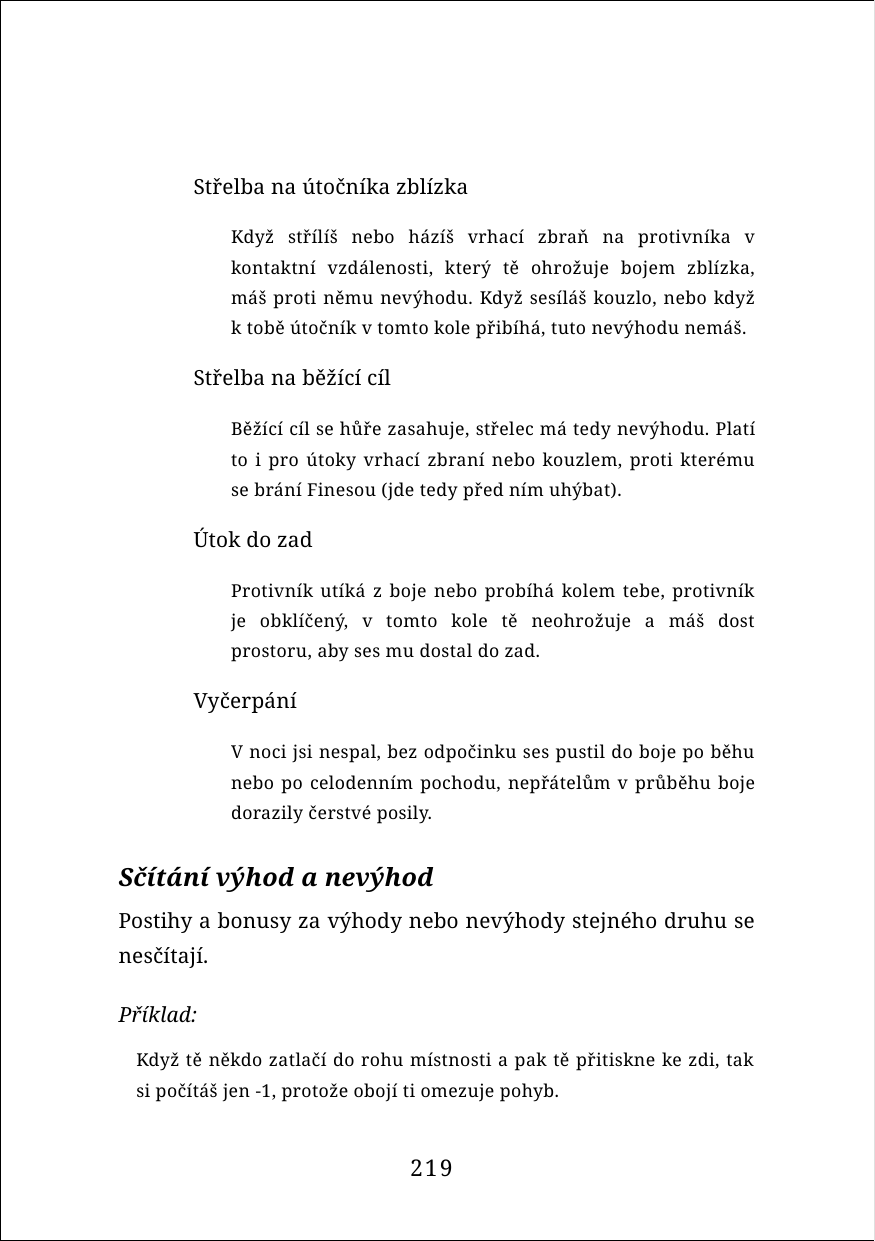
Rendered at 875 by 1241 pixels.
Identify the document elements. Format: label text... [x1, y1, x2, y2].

subtitle Sčítání výhod a nevýhod [118, 860, 756, 894]
list Vyčerpání [156, 687, 756, 715]
list V noci jsi nespal, bez odpočinku ses pustil do boje po běhu nebo po celodenním pochodu, nepřátelům v průběhu boje dorazily čerstvé posily. [193, 740, 756, 824]
list Útok do zad [156, 525, 756, 553]
list Protivník utíká z boje nebo probíhá kolem tebe, protivník je obklíčený, v tomto kole tě neohrožuje a máš dost prostoru, aby ses mu dostal do zad. [193, 578, 756, 663]
text Když tě někdo zatlačí do rohu místnosti a pak tě přitiskne ke zdi, tak si počítáš jen -1, protože obojí ti omezuje pohyb. [136, 1048, 756, 1102]
list Běžící cíl se hůře zasahuje, střelec má tedy nevýhodu. Platí to i pro útoky vrhací zbraní nebo kouzlem, proti kterému se brání Finesou (jde tedy před ním uhýbat). [193, 417, 756, 501]
list Střelba na útočníka zblízka [156, 172, 756, 200]
list Střelba na běžící cíl [156, 363, 756, 392]
text Postihy a bonusy za výhody nebo nevýhody stejného druhu se nesčítají. [118, 906, 756, 970]
text Příklad: [118, 1001, 756, 1029]
list Když střílíš nebo házíš vrhací zbraň na protivníka v kontaktní vzdálenosti, který tě ohrožuje bojem zblízka, máš proti němu nevýhodu. Když sesíláš kouzlo, nebo když k tobě útočník v tomto kole přibíhá, tuto nevýhodu nemáš. [193, 225, 756, 340]
